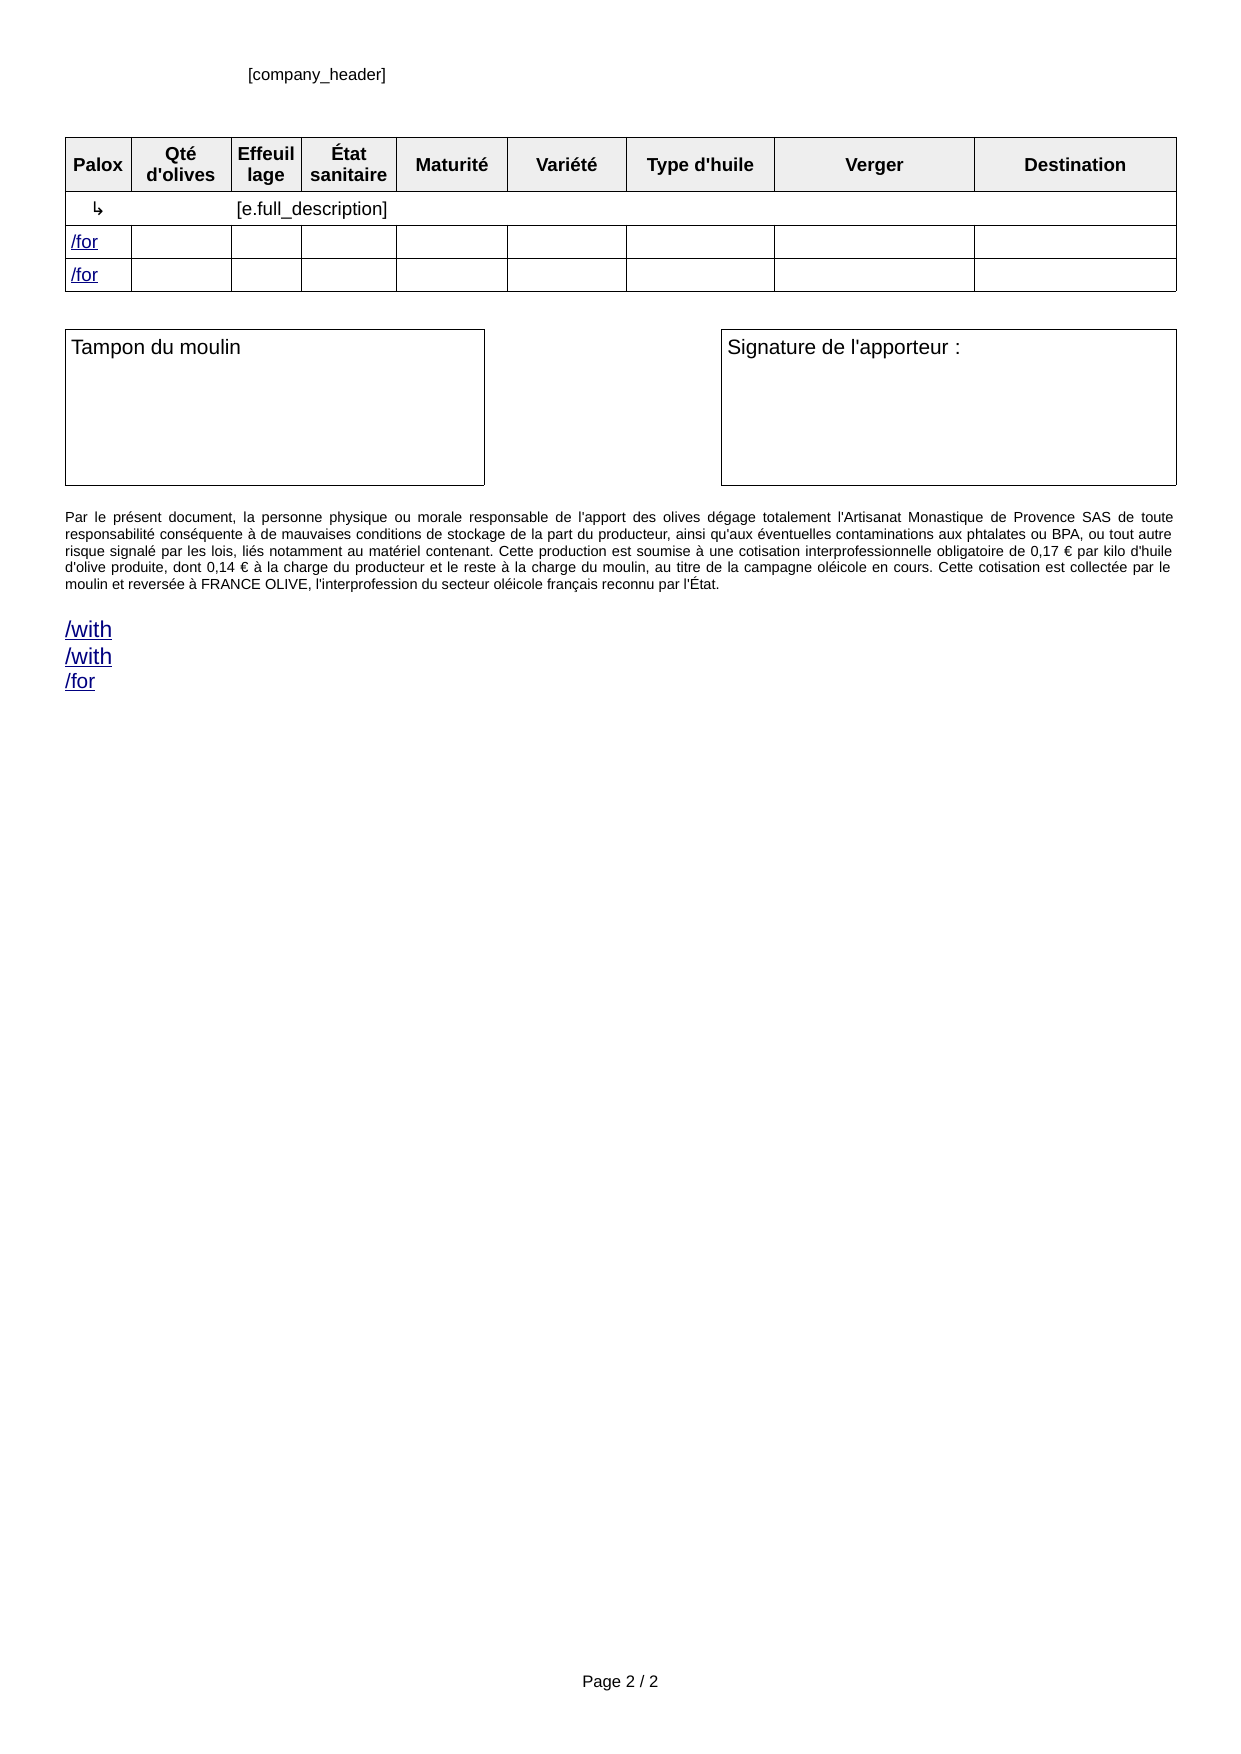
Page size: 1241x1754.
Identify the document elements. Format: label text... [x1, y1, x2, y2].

table_cell /for [66, 259, 131, 291]
table_header Destination [975, 138, 1176, 191]
table_cell [975, 259, 1176, 291]
table_cell [775, 226, 974, 258]
table_cell [397, 226, 507, 258]
table_header Verger [775, 138, 974, 191]
table_header Palox [66, 138, 131, 191]
table_cell [775, 259, 974, 291]
table_header Qté d'olives [132, 138, 231, 191]
table_cell [302, 259, 396, 291]
table_cell [232, 226, 301, 258]
table_cell [132, 259, 231, 291]
table_cell ↳ [66, 192, 131, 224]
text Par le présent document, la personne physique ou morale responsable de l'apport des olives dégage totalement l'Artisanat Monastique de Provence SAS de toute responsabilité conséquente à de mauvaises conditions de stockage de la part du producteur, ainsi qu'aux éventuelles contaminations aux phtalates ou BPA, ou tout autre risque signalé par les lois, liés notamment au matériel contenant. Cette production est soumise à une cotisation interprofessionnelle obligatoire de 0,17 € par kilo d'huile d'olive produite, dont 0,14 € à la charge du producteur et le reste à la charge du moulin, au titre de la campagne oléicole en cours. Cette cotisation est collectée par le moulin et reversée à FRANCE OLIVE, l'interprofession du secteur oléicole français reconnu par l'État. [65, 509, 1175, 592]
table_cell /for [66, 226, 131, 258]
table_cell [627, 259, 774, 291]
table_header État sanitaire [302, 138, 396, 191]
table_cell [302, 226, 396, 258]
table_header Type d'huile [627, 138, 774, 191]
text /for [65, 669, 1175, 693]
text /with [65, 616, 1175, 643]
table_cell [e.full_description] [231, 192, 1176, 224]
table_cell [975, 226, 1176, 258]
table_cell [132, 226, 231, 258]
table_header Maturité [397, 138, 507, 191]
table_header Tampon du moulin [66, 330, 484, 484]
table_cell [627, 226, 774, 258]
table_cell [232, 259, 301, 291]
table_cell [508, 226, 626, 258]
table_header Effeuillage [232, 138, 301, 191]
table_cell [397, 259, 507, 291]
table_cell [131, 192, 231, 224]
table_cell [508, 259, 626, 291]
text /with [65, 643, 1175, 669]
table_header [485, 329, 721, 484]
table_header Variété [508, 138, 626, 191]
table_header Signature de l'apporteur : [722, 330, 1176, 484]
